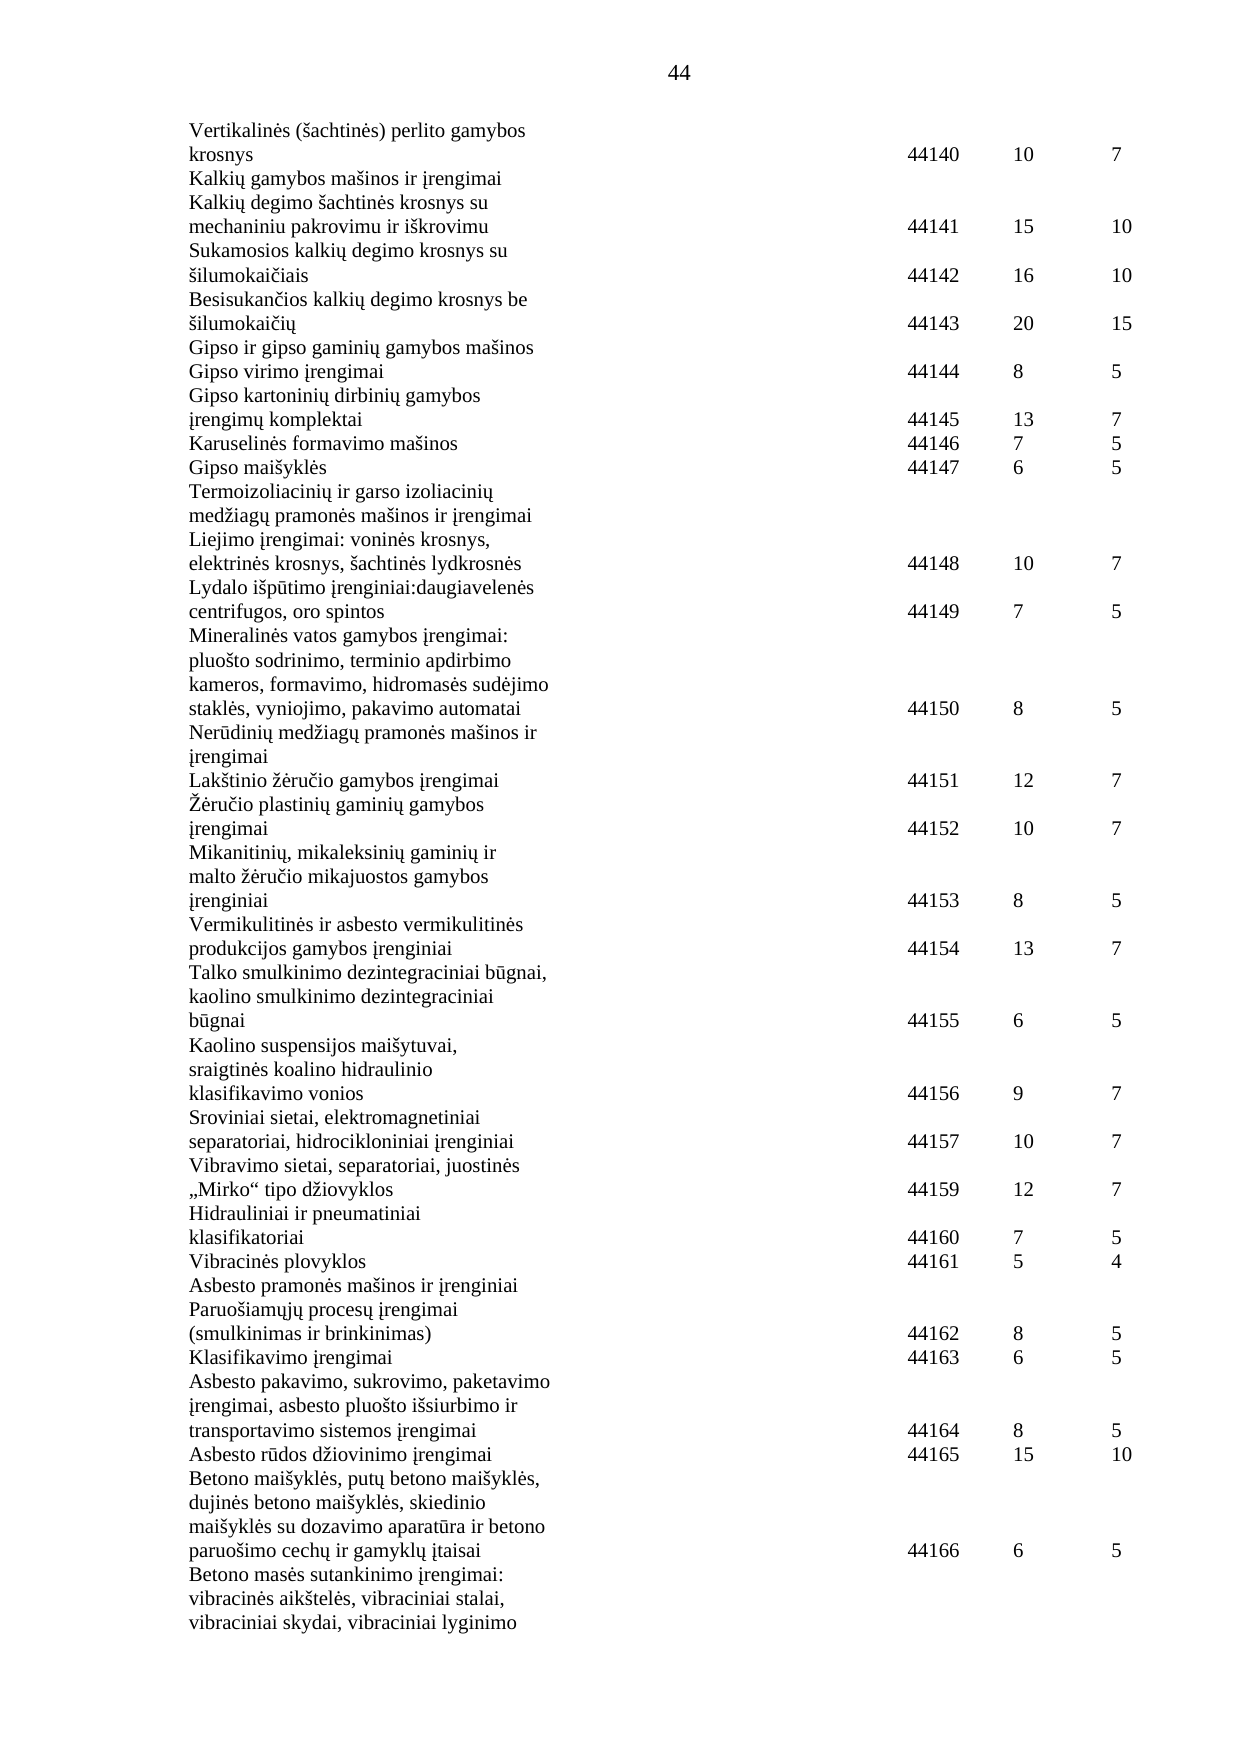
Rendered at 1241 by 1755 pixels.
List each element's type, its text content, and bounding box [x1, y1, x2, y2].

table_cell 20 [1002, 311, 1100, 335]
table_cell 6 [1002, 1345, 1100, 1369]
table_cell 8 [1002, 1418, 1100, 1442]
table_cell vibracinės aikštelės, vibraciniai stalai, [177, 1586, 896, 1610]
table_cell 12 [1002, 768, 1100, 792]
table_cell Liejimo įrengimai: voninės krosnys, [177, 527, 896, 551]
table_cell [1002, 1586, 1100, 1610]
table_cell 8 [1002, 1321, 1100, 1345]
table_cell 15 [1100, 311, 1181, 335]
table_cell Lydalo išpūtimo įrenginiai:daugiavelenės [177, 575, 896, 599]
table_cell separatoriai, hidrocikloniniai įrenginiai [177, 1129, 896, 1153]
table_cell 44152 [896, 816, 1002, 840]
table_cell [896, 1153, 1002, 1177]
table_cell [896, 984, 1002, 1008]
table_cell [1100, 239, 1181, 262]
table_cell 44161 [896, 1249, 1002, 1273]
table_cell [896, 1033, 1002, 1057]
table_cell [896, 672, 1002, 696]
table_cell 7 [1100, 936, 1181, 960]
table_cell pluošto sodrinimo, terminio apdirbimo [177, 648, 896, 672]
table_cell [1002, 960, 1100, 984]
table_cell [1100, 1153, 1181, 1177]
table_cell [1100, 1394, 1181, 1417]
table_cell 44157 [896, 1129, 1002, 1153]
table_cell Mikanitinių, mikaleksinių gaminių ir [177, 840, 896, 864]
table_cell [896, 1057, 1002, 1081]
table_cell Sukamosios kalkių degimo krosnys su [177, 239, 896, 262]
table_cell [1100, 1610, 1181, 1634]
table_cell 44151 [896, 768, 1002, 792]
table_cell 44155 [896, 1009, 1002, 1032]
table_cell [1100, 1586, 1181, 1610]
table_cell 44165 [896, 1442, 1002, 1466]
table_cell 44142 [896, 263, 1002, 287]
table_cell 44149 [896, 599, 1002, 623]
table_cell 5 [1100, 1345, 1181, 1369]
table_cell [896, 648, 1002, 672]
table_cell 12 [1002, 1177, 1100, 1201]
table_cell [896, 864, 1002, 888]
table_cell [896, 624, 1002, 647]
table_cell [1002, 864, 1100, 888]
table_cell 44166 [896, 1538, 1002, 1562]
table_cell [1100, 166, 1181, 190]
table_cell [896, 335, 1002, 359]
table_cell Gipso ir gipso gaminių gamybos mašinos [177, 335, 896, 359]
table_cell Hidrauliniai ir pneumatiniai [177, 1201, 896, 1225]
table_cell Paruošiamųjų procesų įrengimai [177, 1297, 896, 1321]
table_cell 7 [1002, 1225, 1100, 1249]
table_cell [1002, 503, 1100, 527]
table_cell vibraciniai skydai, vibraciniai lyginimo [177, 1610, 896, 1634]
table_cell Gipso kartoninių dirbinių gamybos [177, 383, 896, 407]
table_cell [896, 1466, 1002, 1490]
table_cell elektrinės krosnys, šachtinės lydkrosnės [177, 551, 896, 575]
table_cell 5 [1100, 1225, 1181, 1249]
table_cell 5 [1100, 1538, 1181, 1562]
table_cell [896, 527, 1002, 551]
table_cell [1002, 720, 1100, 744]
table_cell [1100, 1490, 1181, 1514]
table_cell Lakštinio žėručio gamybos įrengimai [177, 768, 896, 792]
table_cell Talko smulkinimo dezintegraciniai būgnai, [177, 960, 896, 984]
table_cell 7 [1002, 431, 1100, 455]
table_cell [1100, 744, 1181, 768]
table_cell 7 [1100, 142, 1181, 166]
table_cell 8 [1002, 359, 1100, 383]
table_cell [1002, 648, 1100, 672]
table_cell Besisukančios kalkių degimo krosnys be [177, 287, 896, 311]
table_cell Termoizoliacinių ir garso izoliacinių [177, 479, 896, 503]
table_cell [1100, 503, 1181, 527]
table_cell [1002, 575, 1100, 599]
table_cell [896, 840, 1002, 864]
table_cell Nerūdinių medžiagų pramonės mašinos ir [177, 720, 896, 744]
table_cell [896, 744, 1002, 768]
table_cell 10 [1100, 263, 1181, 287]
table_cell [1002, 166, 1100, 190]
table_cell [896, 1514, 1002, 1538]
table_cell Asbesto pakavimo, sukrovimo, paketavimo [177, 1369, 896, 1393]
table_cell 5 [1100, 359, 1181, 383]
table_cell įrenginiai [177, 888, 896, 912]
table_cell [1100, 1514, 1181, 1538]
table_cell 44163 [896, 1345, 1002, 1369]
table_cell 44159 [896, 1177, 1002, 1201]
table_cell maišyklės su dozavimo aparatūra ir betono [177, 1514, 896, 1538]
table_cell [896, 1369, 1002, 1393]
table_cell Vibravimo sietai, separatoriai, juostinės [177, 1153, 896, 1177]
table_cell 6 [1002, 1538, 1100, 1562]
table_cell [1100, 624, 1181, 647]
table_cell [1002, 912, 1100, 936]
table_cell kaolino smulkinimo dezintegraciniai [177, 984, 896, 1008]
table_cell 5 [1100, 888, 1181, 912]
table_cell 15 [1002, 214, 1100, 238]
table_cell 5 [1002, 1249, 1100, 1273]
table_cell 5 [1100, 431, 1181, 455]
table_cell [896, 1297, 1002, 1321]
table_cell [1100, 287, 1181, 311]
table_cell [1100, 383, 1181, 407]
table_cell [1002, 1466, 1100, 1490]
table_cell [896, 960, 1002, 984]
table_cell įrengimai [177, 744, 896, 768]
table_cell [1100, 118, 1181, 142]
table_cell 10 [1002, 816, 1100, 840]
table_cell Klasifikavimo įrengimai [177, 1345, 896, 1369]
table_cell 44146 [896, 431, 1002, 455]
table_cell Žėručio plastinių gaminių gamybos [177, 792, 896, 816]
table_cell [1100, 672, 1181, 696]
table_cell įrengimai, asbesto pluošto išsiurbimo ir [177, 1394, 896, 1417]
table_cell [1002, 1562, 1100, 1586]
table_cell [1100, 1297, 1181, 1321]
table_cell paruošimo cechų ir gamyklų įtaisai [177, 1538, 896, 1562]
table_cell 44150 [896, 696, 1002, 720]
table_cell [1002, 383, 1100, 407]
table_cell [1002, 1297, 1100, 1321]
table_cell [896, 190, 1002, 214]
table_cell 9 [1002, 1081, 1100, 1105]
table_cell Mineralinės vatos gamybos įrengimai: [177, 624, 896, 647]
table_cell [1002, 1105, 1100, 1129]
table_cell [896, 1610, 1002, 1634]
table_cell įrengimų komplektai [177, 407, 896, 431]
table_cell įrengimai [177, 816, 896, 840]
table_cell 10 [1002, 551, 1100, 575]
table_cell šilumokaičiais [177, 263, 896, 287]
table_cell klasifikavimo vonios [177, 1081, 896, 1105]
table_cell 7 [1100, 551, 1181, 575]
table_cell Vertikalinės (šachtinės) perlito gamybos [177, 118, 896, 142]
table_cell produkcijos gamybos įrenginiai [177, 936, 896, 960]
table_cell 7 [1100, 1081, 1181, 1105]
table_cell [1100, 479, 1181, 503]
table_cell 44147 [896, 455, 1002, 479]
table_cell [1002, 1201, 1100, 1225]
table_cell Betono maišyklės, putų betono maišyklės, [177, 1466, 896, 1490]
table_cell [1002, 118, 1100, 142]
table_cell 13 [1002, 936, 1100, 960]
table_cell 15 [1002, 1442, 1100, 1466]
table_cell [1002, 287, 1100, 311]
table_cell [1100, 864, 1181, 888]
table_cell 5 [1100, 696, 1181, 720]
table_cell [896, 1273, 1002, 1297]
table_cell 44144 [896, 359, 1002, 383]
table_cell Vibracinės plovyklos [177, 1249, 896, 1273]
table_cell 4 [1100, 1249, 1181, 1273]
table_cell būgnai [177, 1009, 896, 1032]
table_cell 6 [1002, 455, 1100, 479]
table_cell Betono masės sutankinimo įrengimai: [177, 1562, 896, 1586]
table_cell Asbesto rūdos džiovinimo įrengimai [177, 1442, 896, 1466]
table_cell [1002, 1033, 1100, 1057]
table_cell 44160 [896, 1225, 1002, 1249]
table_cell [1100, 1369, 1181, 1393]
table_cell [1100, 335, 1181, 359]
table_cell [1002, 624, 1100, 647]
table_cell [1100, 1057, 1181, 1081]
table_cell 8 [1002, 888, 1100, 912]
table_cell centrifugos, oro spintos [177, 599, 896, 623]
table_cell 44164 [896, 1418, 1002, 1442]
table_cell [1002, 840, 1100, 864]
table_cell [896, 383, 1002, 407]
table_cell 44156 [896, 1081, 1002, 1105]
table_cell Vermikulitinės ir asbesto vermikulitinės [177, 912, 896, 936]
table_cell [896, 1105, 1002, 1129]
table_cell [896, 720, 1002, 744]
table_cell [1002, 239, 1100, 262]
table_cell [896, 1394, 1002, 1417]
table_cell 7 [1100, 1177, 1181, 1201]
table_cell medžiagų pramonės mašinos ir įrengimai [177, 503, 896, 527]
table_cell 7 [1100, 768, 1181, 792]
table_cell 5 [1100, 1321, 1181, 1345]
table_cell 5 [1100, 1009, 1181, 1032]
table_cell [896, 503, 1002, 527]
table_cell [1100, 648, 1181, 672]
table_cell Sroviniai sietai, elektromagnetiniai [177, 1105, 896, 1129]
table_cell [1002, 1369, 1100, 1393]
table_cell 6 [1002, 1009, 1100, 1032]
table_cell 10 [1002, 1129, 1100, 1153]
table_cell 16 [1002, 263, 1100, 287]
table_cell [1100, 1562, 1181, 1586]
table_cell [1002, 1057, 1100, 1081]
table_cell Karuselinės formavimo mašinos [177, 431, 896, 455]
table_cell 7 [1100, 816, 1181, 840]
table_cell [1002, 1273, 1100, 1297]
table_cell [896, 118, 1002, 142]
table_cell Kalkių degimo šachtinės krosnys su [177, 190, 896, 214]
table_cell [1002, 792, 1100, 816]
table_cell [896, 1586, 1002, 1610]
table_cell [1002, 479, 1100, 503]
table_cell [1002, 190, 1100, 214]
table_cell 10 [1100, 214, 1181, 238]
table_cell krosnys [177, 142, 896, 166]
table_cell [1100, 960, 1181, 984]
table_cell Kaolino suspensijos maišytuvai, [177, 1033, 896, 1057]
table_cell Gipso virimo įrengimai [177, 359, 896, 383]
table_cell 44148 [896, 551, 1002, 575]
table_cell [896, 912, 1002, 936]
table_cell 44145 [896, 407, 1002, 431]
table_cell 5 [1100, 455, 1181, 479]
table_cell 7 [1002, 599, 1100, 623]
table_cell 44141 [896, 214, 1002, 238]
table_cell 44140 [896, 142, 1002, 166]
table_cell [1100, 1273, 1181, 1297]
table_cell 44143 [896, 311, 1002, 335]
table_cell (smulkinimas ir brinkinimas) [177, 1321, 896, 1345]
table_cell [1002, 1153, 1100, 1177]
table_cell Gipso maišyklės [177, 455, 896, 479]
table_cell [1002, 527, 1100, 551]
table_cell [1002, 335, 1100, 359]
table_cell [1100, 527, 1181, 551]
table_cell šilumokaičių [177, 311, 896, 335]
table_cell [1002, 744, 1100, 768]
table_cell Asbesto pramonės mašinos ir įrenginiai [177, 1273, 896, 1297]
table_cell [1100, 792, 1181, 816]
table_cell [1002, 1490, 1100, 1514]
table_cell sraigtinės koalino hidraulinio [177, 1057, 896, 1081]
table_cell malto žėručio mikajuostos gamybos [177, 864, 896, 888]
table_cell 13 [1002, 407, 1100, 431]
table_cell [1100, 984, 1181, 1008]
table_cell [1002, 1514, 1100, 1538]
table_cell 7 [1100, 1129, 1181, 1153]
table_cell [896, 575, 1002, 599]
table_cell [1002, 1610, 1100, 1634]
table_cell 44154 [896, 936, 1002, 960]
table_cell [1100, 190, 1181, 214]
table_cell Kalkių gamybos mašinos ir įrengimai [177, 166, 896, 190]
table_cell [1100, 1033, 1181, 1057]
table_cell klasifikatoriai [177, 1225, 896, 1249]
table_cell kameros, formavimo, hidromasės sudėjimo [177, 672, 896, 696]
table_cell [1100, 1105, 1181, 1129]
table_cell dujinės betono maišyklės, skiedinio [177, 1490, 896, 1514]
table_cell 10 [1002, 142, 1100, 166]
table_cell mechaniniu pakrovimu ir iškrovimu [177, 214, 896, 238]
table_cell [1002, 984, 1100, 1008]
table_cell [1100, 1201, 1181, 1225]
table_cell 5 [1100, 1418, 1181, 1442]
table_cell [896, 1562, 1002, 1586]
table_cell 10 [1100, 1442, 1181, 1466]
table_cell [896, 792, 1002, 816]
table_cell staklės, vyniojimo, pakavimo automatai [177, 696, 896, 720]
table_cell [896, 287, 1002, 311]
table_cell [896, 166, 1002, 190]
table_cell 44153 [896, 888, 1002, 912]
table_cell transportavimo sistemos įrengimai [177, 1418, 896, 1442]
table_cell [896, 479, 1002, 503]
table_cell 44162 [896, 1321, 1002, 1345]
table_cell [1002, 1394, 1100, 1417]
table_cell [1100, 1466, 1181, 1490]
table_cell [896, 1201, 1002, 1225]
table_cell [896, 239, 1002, 262]
table_cell [1100, 912, 1181, 936]
table_cell [1100, 720, 1181, 744]
table_cell [896, 1490, 1002, 1514]
table_cell [1100, 575, 1181, 599]
table_cell [1100, 840, 1181, 864]
table_cell 7 [1100, 407, 1181, 431]
table_cell 5 [1100, 599, 1181, 623]
table_cell 8 [1002, 696, 1100, 720]
table_cell „Mirko“ tipo džiovyklos [177, 1177, 896, 1201]
table_cell [1002, 672, 1100, 696]
